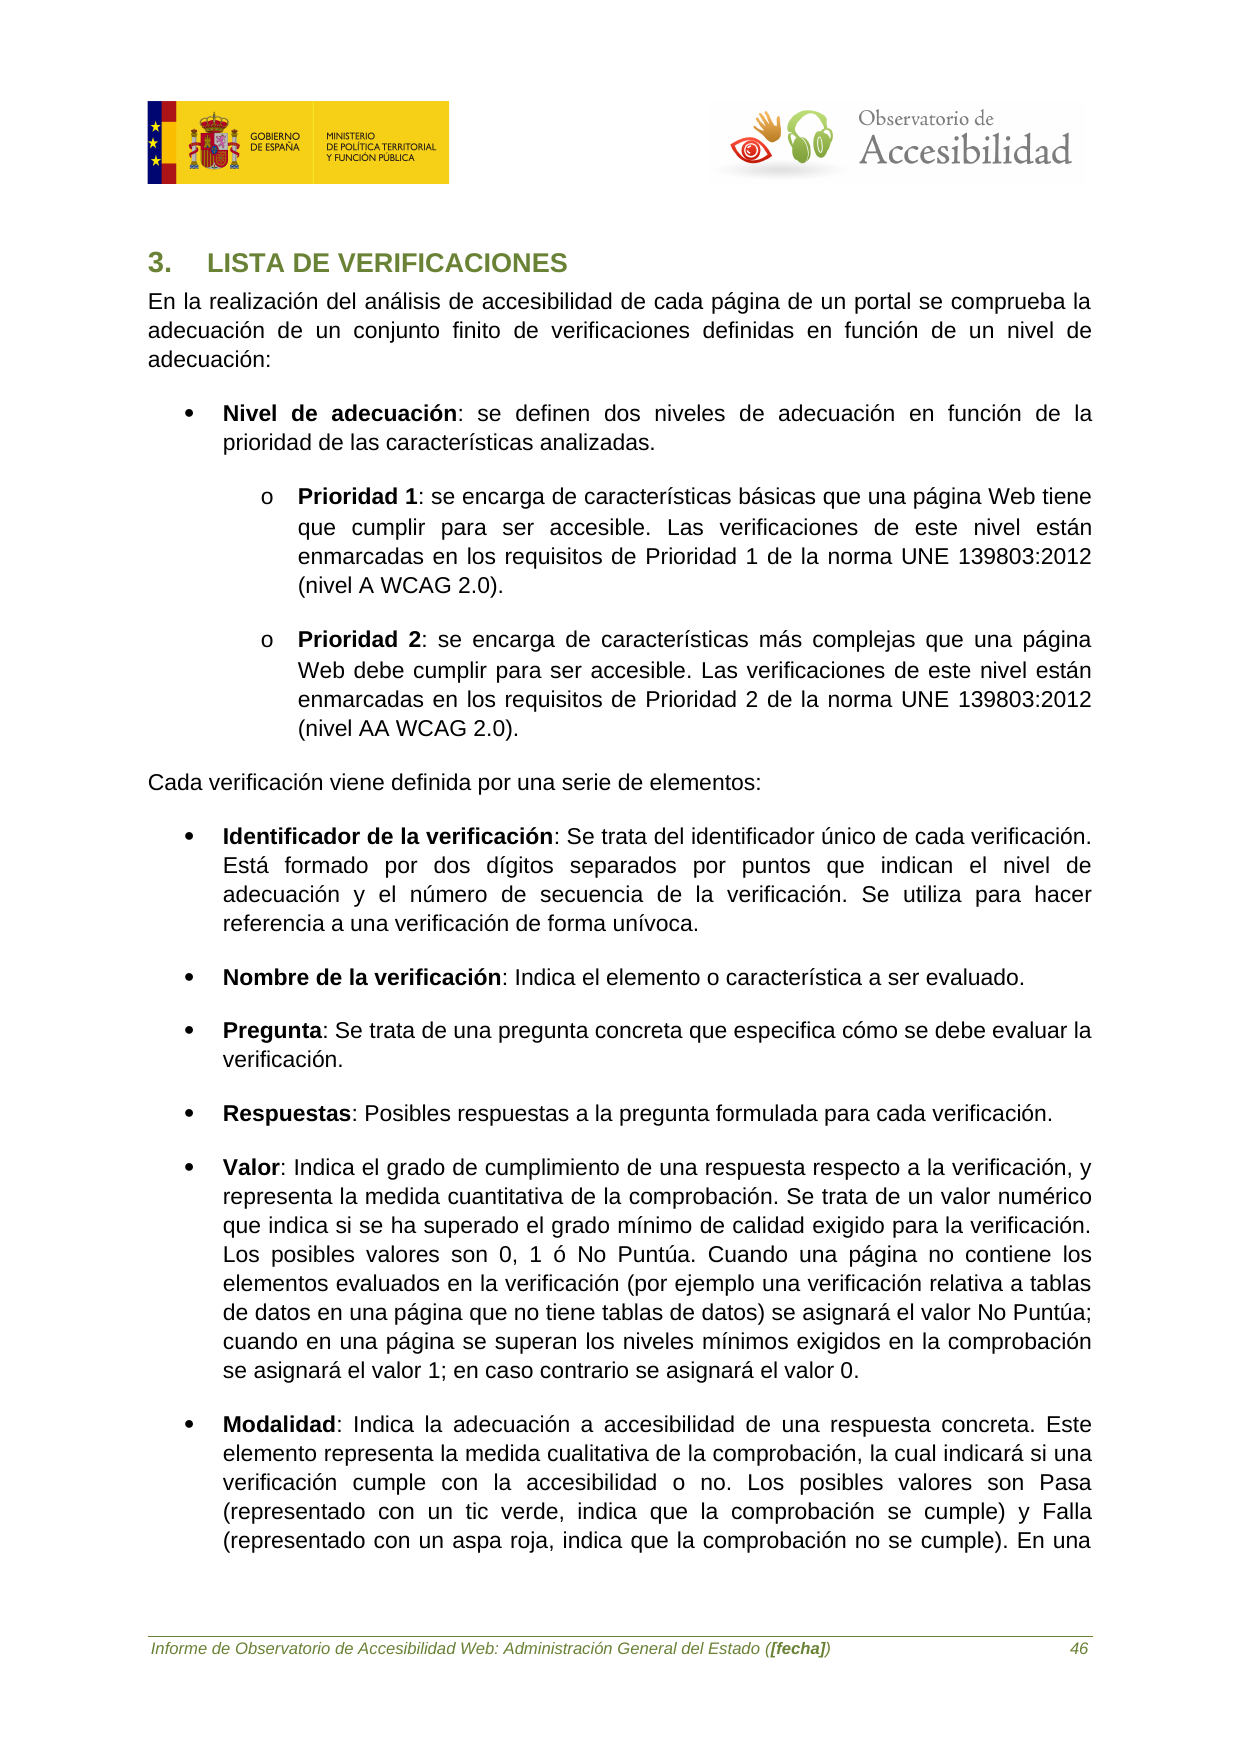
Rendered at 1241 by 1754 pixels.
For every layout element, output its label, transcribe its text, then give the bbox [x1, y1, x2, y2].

picture [147, 101, 450, 184]
list Pregunta: Se trata de una pregunta concreta que especifica cómo se debe evaluar la verificación. [185, 1017, 1092, 1073]
text Cada verificación viene definida por una serie de elementos: [148, 769, 1092, 795]
list Nivel de adecuación: se definen dos niveles de adecuación en función de la prioridad de las características analizadas. [185, 400, 1092, 455]
list Modalidad: Indica la adecuación a accesibilidad de una respuesta concreta. Este elemento representa la medida cualitativa de la comprobación, la cual indicará si una verificación cumple con la accesibilidad o no. Los posibles valores son Pasa (representado con un tic verde, indica que la comprobación se cumple) y Falla (representado con un aspa roja, indica que la comprobación no se cumple). En una [185, 1411, 1092, 1553]
list Identificador de la verificación: Se trata del identificador único de cada verificación. Está formado por dos dígitos separados por puntos que indican el nivel de adecuación y el número de secuencia de la verificación. Se utiliza para hacer referencia a una verificación de forma unívoca. [185, 823, 1092, 936]
picture [710, 101, 1086, 184]
text En la realización del análisis de accesibilidad de cada página de un portal se comprueba la adecuación de un conjunto finito de verificaciones definidas en función de un nivel de adecuación: [148, 288, 1092, 372]
list Valor: Indica el grado de cumplimiento de una respuesta respecto a la verificación, y representa la medida cuantitativa de la comprobación. Se trata de un valor numérico que indica si se ha superado el grado mínimo de calidad exigido para la verificación. Los posibles valores son 0, 1 ó No Puntúa. Cuando una página no contiene los elementos evaluados en la verificación (por ejemplo una verificación relativa a tablas de datos en una página que no tiene tablas de datos) se asignará el valor No Puntúa; cuando en una página se superan los niveles mínimos exigidos en la comprobación se asignará el valor 1; en caso contrario se asignará el valor 0. [185, 1154, 1092, 1383]
list Nombre de la verificación: Indica el elemento o característica a ser evaluado. [185, 963, 1092, 990]
subtitle Lista de verificaciones [148, 245, 1092, 278]
list Respuestas: Posibles respuestas a la pregunta formulada para cada verificación. [185, 1100, 1092, 1127]
list Prioridad 1: se encarga de características básicas que una página Web tiene que cumplir para ser accesible. Las verificaciones de este nivel están enmarcadas en los requisitos de Prioridad 1 de la norma UNE 139803:2012 (nivel A WCAG 2.0). [260, 483, 1092, 598]
list Prioridad 2: se encarga de características más complejas que una página Web debe cumplir para ser accesible. Las verificaciones de este nivel están enmarcadas en los requisitos de Prioridad 2 de la norma UNE 139803:2012 (nivel AA WCAG 2.0). [260, 626, 1092, 741]
